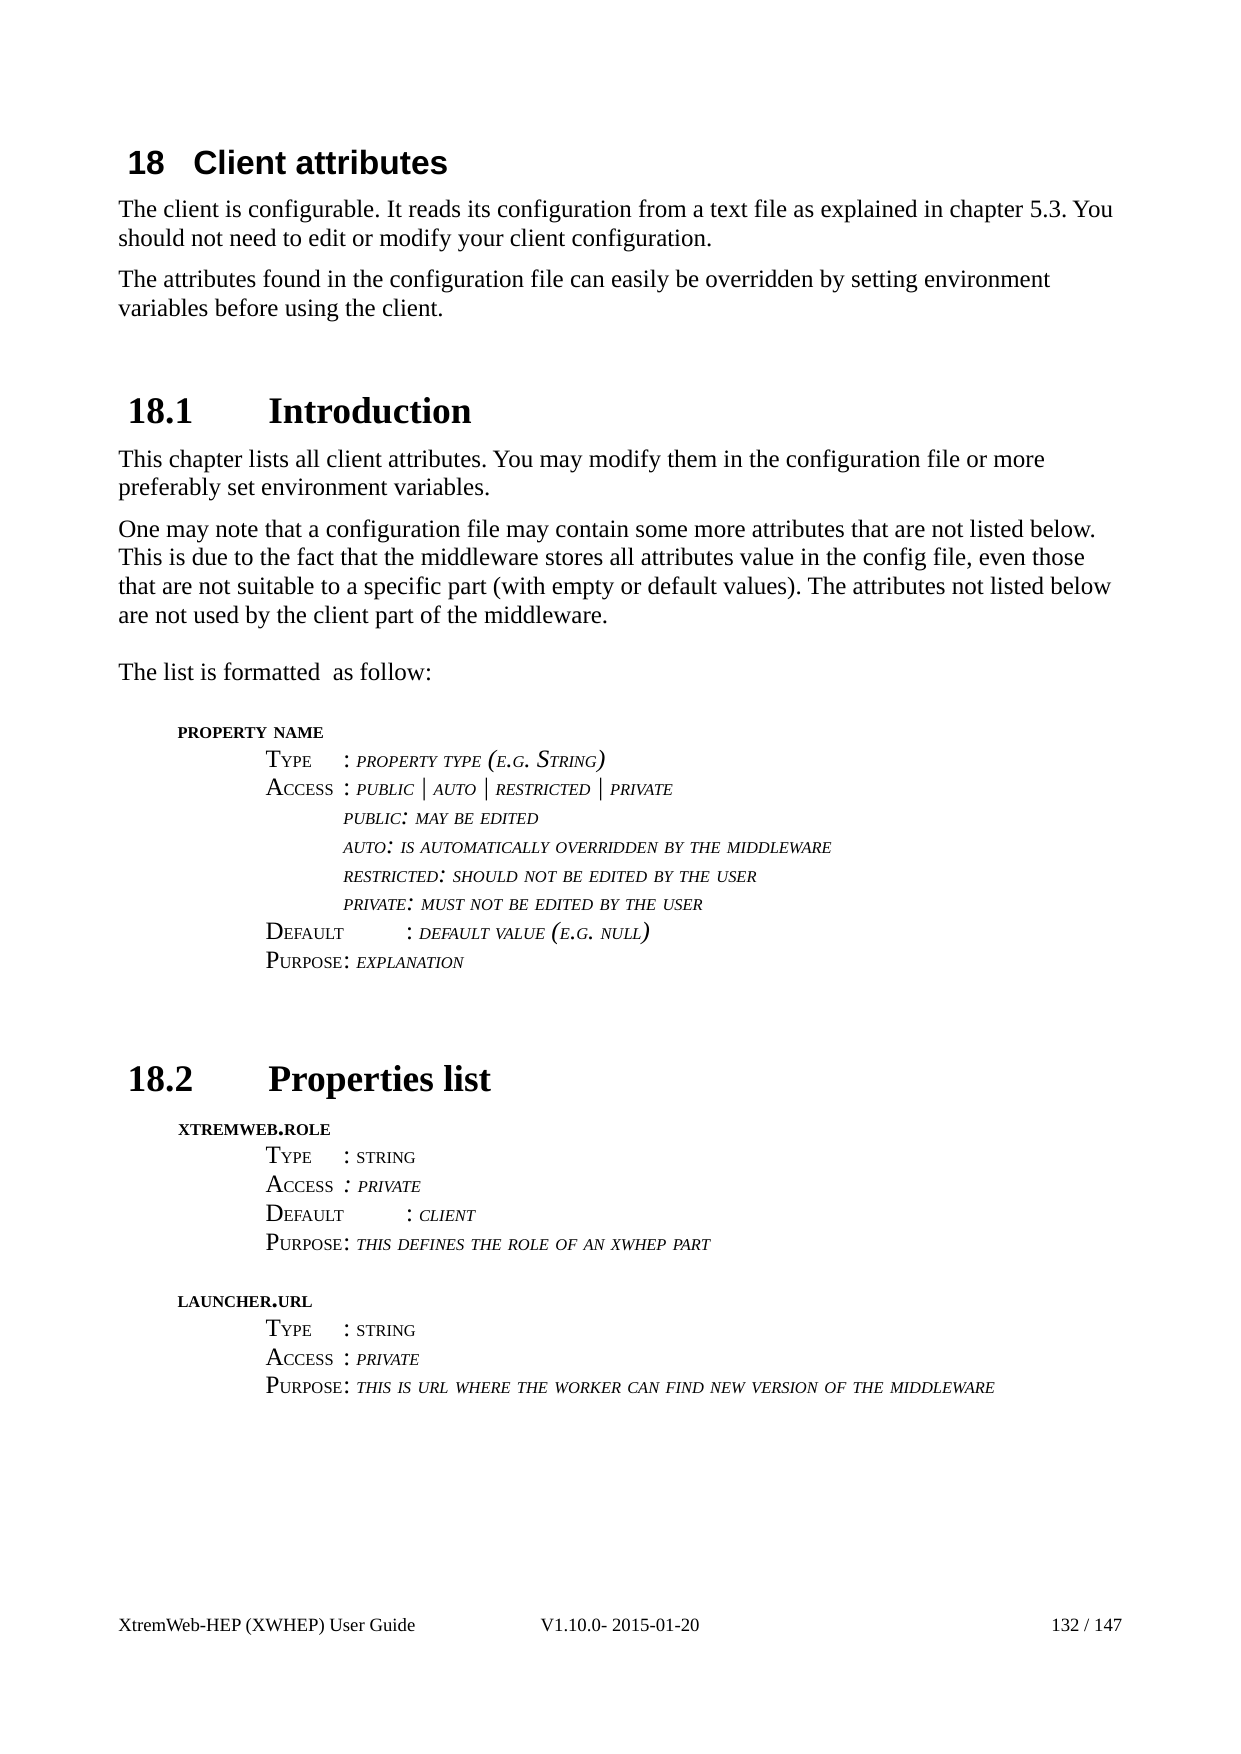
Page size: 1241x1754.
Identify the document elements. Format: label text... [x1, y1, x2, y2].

text Purpose : explanation [265, 945, 1122, 974]
text The list is formatted as follow: [118, 657, 1122, 686]
text auto: is automatically overridden by the middleware [265, 830, 1122, 859]
subtitle Introduction [118, 388, 1122, 431]
text The attributes found in the configuration file can easily be overridden by setting environment variables before using the client. [118, 264, 1122, 322]
text Access : public | auto | restricted | private [265, 772, 1122, 801]
text Purpose : this is url where the worker can find new version of the middleware [265, 1371, 1122, 1399]
text Type : property type (e.g. String) [265, 744, 1122, 772]
text private: must not be edited by the user [265, 887, 1122, 916]
text Access : private [265, 1342, 1122, 1371]
text launcher.url [177, 1284, 1122, 1313]
subtitle Properties list [118, 1056, 1122, 1099]
text Type : string [265, 1313, 1122, 1342]
text The client is configurable. It reads its configuration from a text file as explained in chapter 5.3. You should not need to edit or modify your client configuration. [118, 194, 1122, 252]
subtitle Client attributes [118, 143, 1122, 182]
text restricted: should not be edited by the user [265, 859, 1122, 887]
text One may note that a configuration file may contain some more attributes that are not listed below. This is due to the fact that the middleware stores all attributes value in the config file, even those that are not suitable to a specific part (with empty or default values). The attributes not listed below are not used by the client part of the middleware. [118, 514, 1122, 629]
text Type : string [265, 1141, 1122, 1169]
text public: may be edited [265, 801, 1122, 830]
text Default : default value (e.g. null) [265, 916, 1122, 945]
text property name [177, 715, 1122, 744]
text This chapter lists all client attributes. You may modify them in the configuration file or more preferably set environment variables. [118, 444, 1122, 501]
text Default : client [265, 1198, 1122, 1227]
text xtremweb.role [178, 1112, 1122, 1141]
text Access : private [265, 1169, 1122, 1198]
text Purpose : this defines the role of an xwhep part [265, 1227, 1122, 1256]
